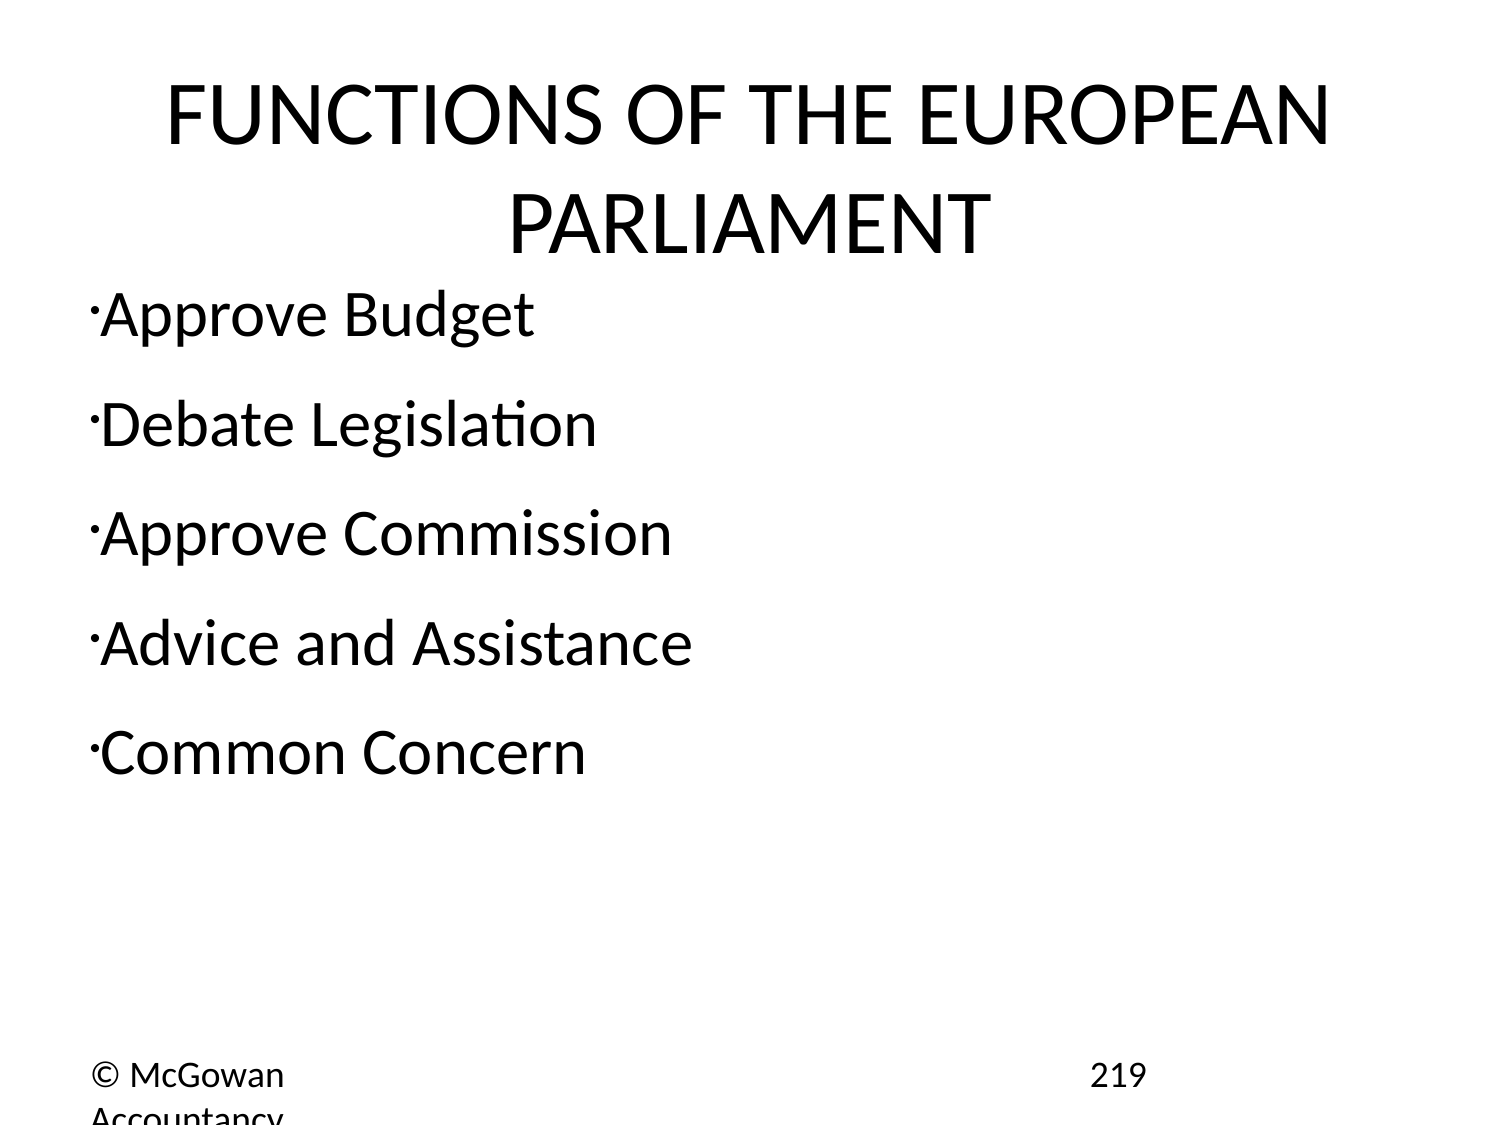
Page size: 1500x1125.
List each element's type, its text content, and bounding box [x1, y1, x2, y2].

title FUNCTIONS OF THE EUROPEAN PARLIAMENT [75, 45, 1425, 233]
list Approve Budget Debate Legislation Approve Commission Advice and Assistance Common Concern [75, 262, 1425, 1005]
text_box © McGowan Accountancy Services [75, 1042, 425, 1103]
text_box [1074, 1042, 1425, 1103]
